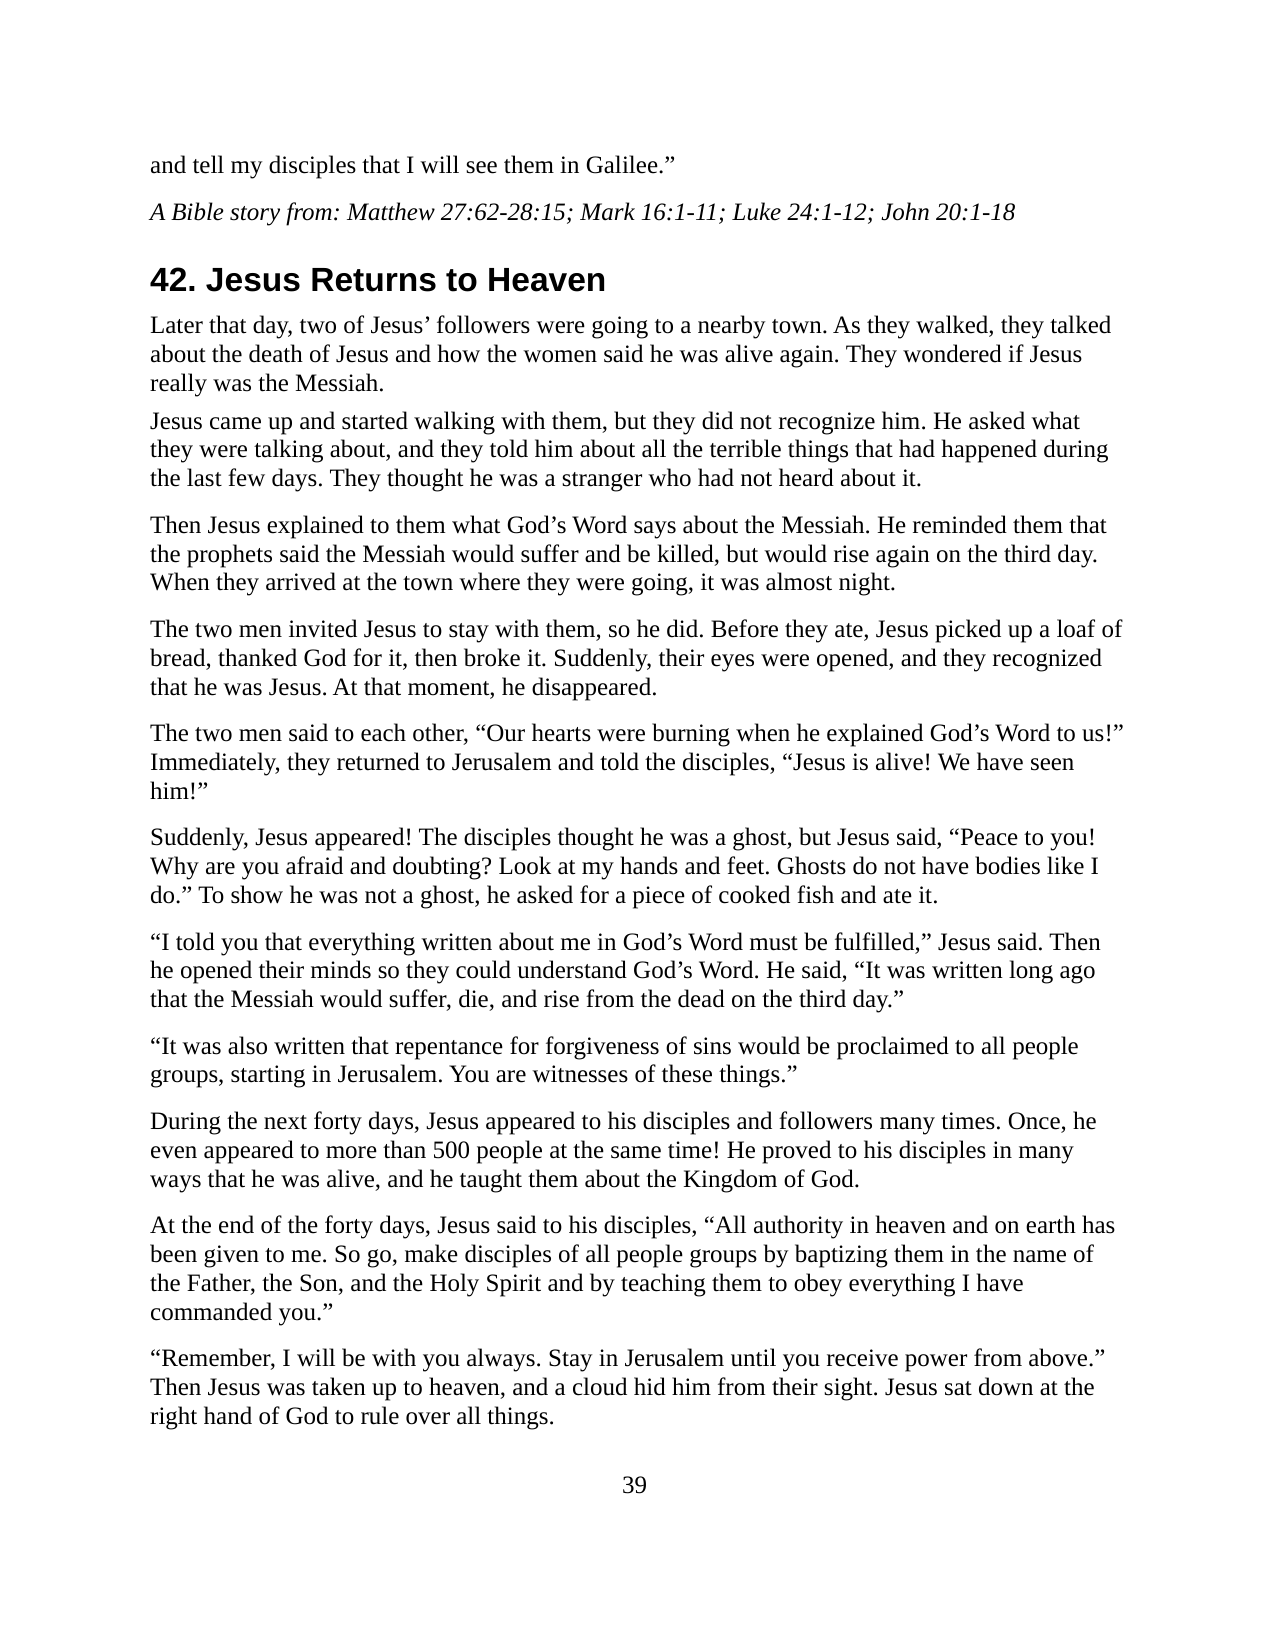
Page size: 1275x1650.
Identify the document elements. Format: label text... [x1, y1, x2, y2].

text “Remember, I will be with you always. Stay in Jerusalem until you receive power from above.” Then Jesus was taken up to heaven, and a cloud hid him from their sight. Jesus sat down at the right hand of God to rule over all things. [150, 1343, 1125, 1429]
text Later that day, two of Jesus’ followers were going to a nearby town. As they walked, they talked about the death of Jesus and how the women said he was alive again. They wondered if Jesus really was the Messiah. [150, 311, 1125, 397]
text Then Jesus explained to them what God’s Word says about the Messiah. He reminded them that the prophets said the Messiah would suffer and be killed, but would rise again on the third day. When they arrived at the town where they were going, it was almost night. [150, 510, 1125, 596]
text Suddenly, Jesus appeared! The disciples thought he was a ghost, but Jesus said, “Peace to you! Why are you afraid and doubting? Look at my hands and feet. Ghosts do not have bodies like I do.” To show he was not a ghost, he asked for a piece of cooked fish and ate it. [150, 822, 1125, 909]
text and tell my disciples that I will see them in Galilee.” [150, 150, 1125, 179]
text Jesus came up and started walking with them, but they did not recognize him. He asked what they were talking about, and they told him about all the terrible things that had happened during the last few days. They thought he was a stranger who had not heard about it. [150, 406, 1125, 492]
text “I told you that everything written about me in God’s Word must be fulfilled,” Jesus said. Then he opened their minds so they could understand God’s Word. He said, “It was written long ago that the Messiah would suffer, die, and rise from the dead on the third day.” [150, 927, 1125, 1013]
text A Bible story from: Matthew 27:62-28:15; Mark 16:1-11; Luke 24:1-12; John 20:1-18 [150, 197, 1125, 225]
text “It was also written that repentance for forgiveness of sins would be proclaimed to all people groups, starting in Jerusalem. You are witnesses of these things.” [150, 1031, 1125, 1088]
text The two men said to each other, “Our hearts were burning when he explained God’s Word to us!” Immediately, they returned to Jerusalem and told the disciples, “Jesus is alive! We have seen him!” [150, 718, 1125, 804]
text At the end of the forty days, Jesus said to his disciples, “All authority in heaven and on earth has been given to me. So go, make disciples of all people groups by baptizing them in the name of the Father, the Son, and the Holy Spirit and by teaching them to obey everything I have commanded you.” [150, 1210, 1125, 1325]
text During the next forty days, Jesus appeared to his disciples and followers many times. Once, he even appeared to more than 500 people at the same time! He proved to his disciples in many ways that he was alive, and he taught them about the Kingdom of God. [150, 1106, 1125, 1192]
text The two men invited Jesus to stay with them, so he did. Before they ate, Jesus picked up a loaf of bread, thanked God for it, then broke it. Suddenly, their eyes were opened, and they recognized that he was Jesus. At that moment, he disappeared. [150, 614, 1125, 700]
subtitle 42. Jesus Returns to Heaven [150, 259, 1125, 298]
